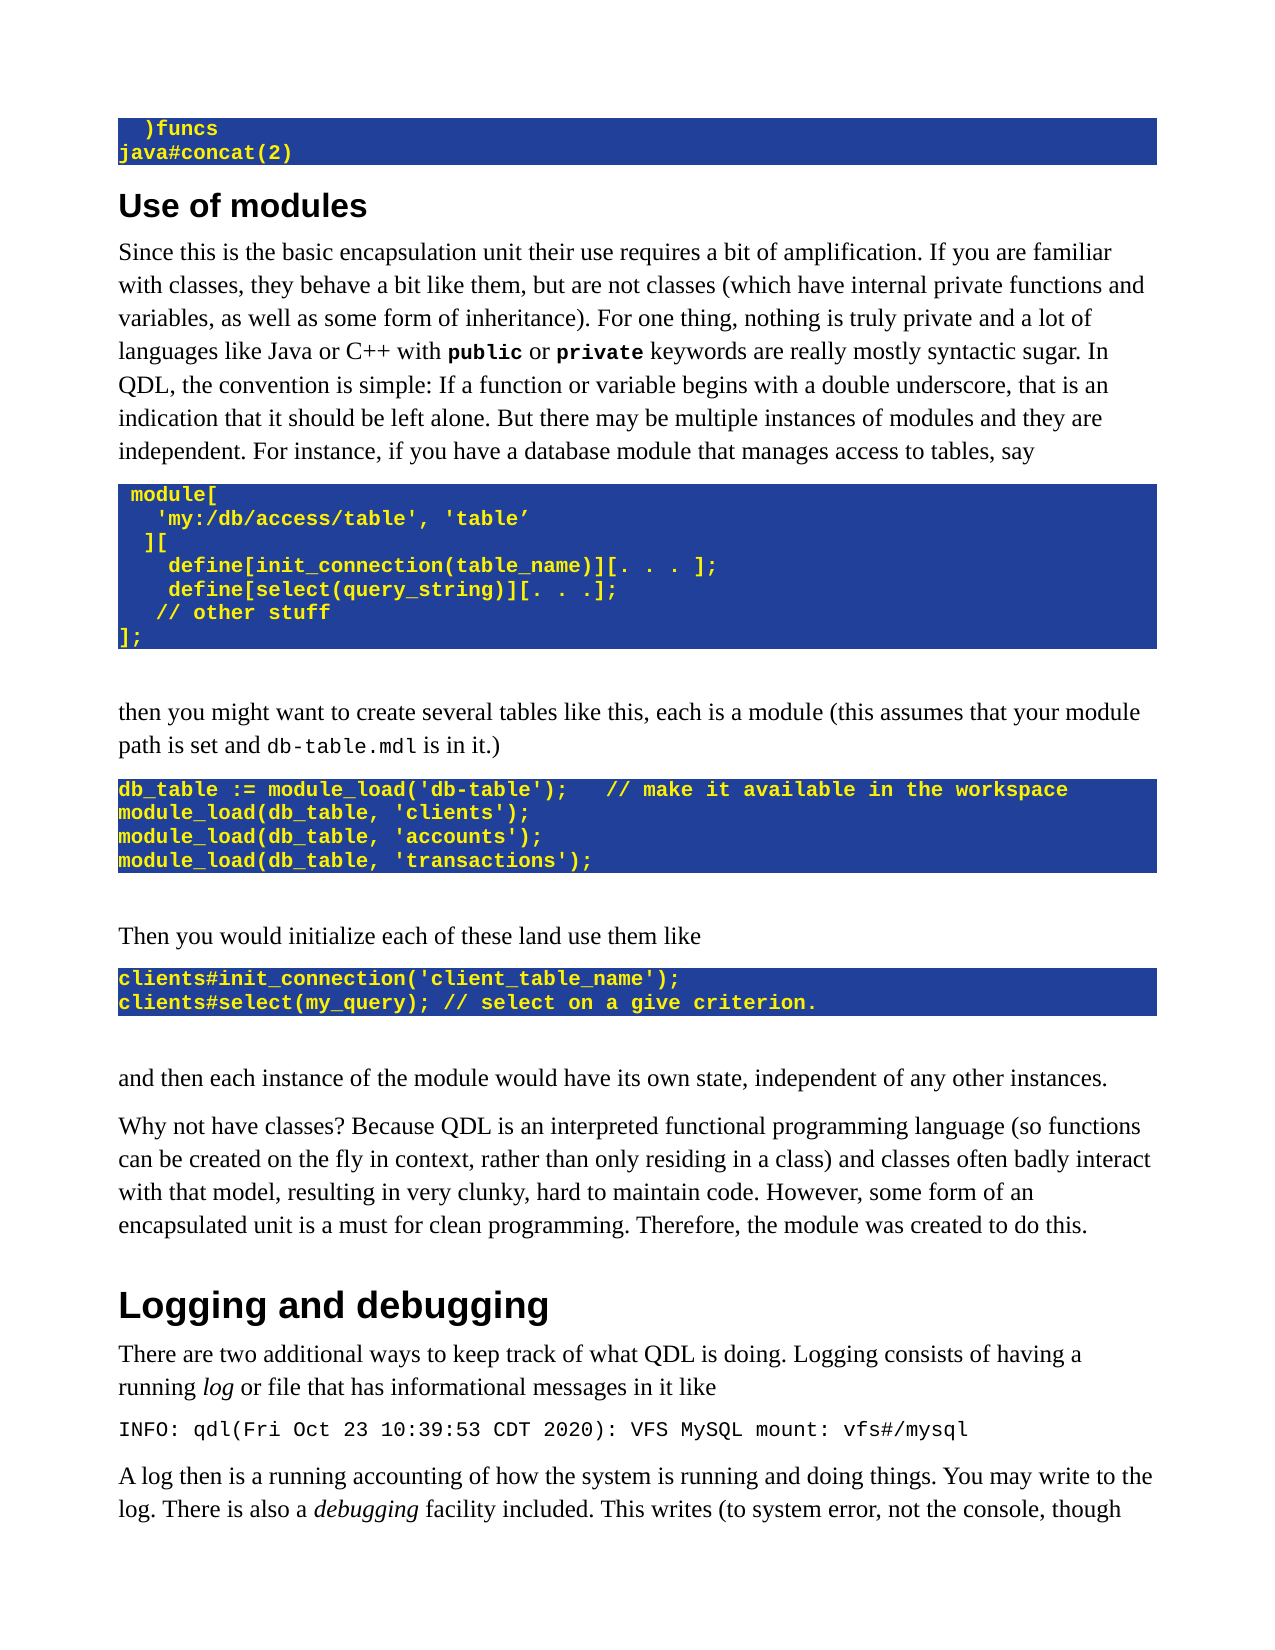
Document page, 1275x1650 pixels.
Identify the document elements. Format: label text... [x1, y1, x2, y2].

text then you might want to create several tables like this, each is a module (this assumes that your module path is set and db-table.mdl is in it.) [118, 697, 1157, 760]
text Then you would initialize each of these land use them like [118, 921, 1157, 949]
text clients#select(my_query); // select on a give criterion. [118, 992, 1157, 1016]
text ][ [118, 531, 1157, 555]
text module_load(db_table, 'accounts'); [118, 826, 1157, 849]
subtitle Use of modules [118, 186, 1157, 225]
text db_table := module_load('db-table'); // make it available in the workspace [118, 779, 1157, 802]
text There are two additional ways to keep track of what QDL is doing. Logging consists of having a running log or file that has informational messages in it like [118, 1339, 1157, 1401]
text A log then is a running accounting of how the system is running and doing things. You may write to the log. There is also a debugging facility included. This writes (to system error, not the console, though [118, 1461, 1157, 1523]
text define[select(query_string)][. . .]; [118, 578, 1157, 602]
text and then each instance of the module would have its own state, independent of any other instances. [118, 1063, 1157, 1092]
text module[ [118, 484, 1157, 508]
text )funcs [118, 118, 1157, 142]
text module_load(db_table, 'transactions'); [118, 849, 1157, 873]
text 'my:/db/access/table', 'table’ [118, 508, 1157, 531]
text INFO: qdl(Fri Oct 23 10:39:53 CDT 2020): VFS MySQL mount: vfs#/mysql [118, 1419, 1157, 1443]
text define[init_connection(table_name)][. . . ]; [118, 555, 1157, 578]
text java#concat(2) [118, 142, 1157, 165]
text // other stuff [118, 602, 1157, 626]
subtitle Logging and debugging [118, 1283, 1157, 1326]
text ]; [118, 626, 1157, 649]
text clients#init_connection('client_table_name'); [118, 968, 1157, 992]
text Why not have classes? Because QDL is an interpreted functional programming language (so functions can be created on the fly in context, rather than only residing in a class) and classes often badly interact with that model, resulting in very clunky, hard to maintain code. However, some form of an encapsulated unit is a must for clean programming. Therefore, the module was created to do this. [118, 1111, 1157, 1239]
text module_load(db_table, 'clients'); [118, 802, 1157, 826]
text Since this is the basic encapsulation unit their use requires a bit of amplification. If you are familiar with classes, they behave a bit like them, but are not classes (which have internal private functions and variables, as well as some form of inheritance). For one thing, nothing is truly private and a lot of languages like Java or C++ with public or private keywords are really mostly syntactic sugar. In QDL, the convention is simple: If a function or variable begins with a double underscore, that is an indication that it should be left alone. But there may be multiple instances of modules and they are independent. For instance, if you have a database module that manages access to tables, say [118, 237, 1157, 465]
